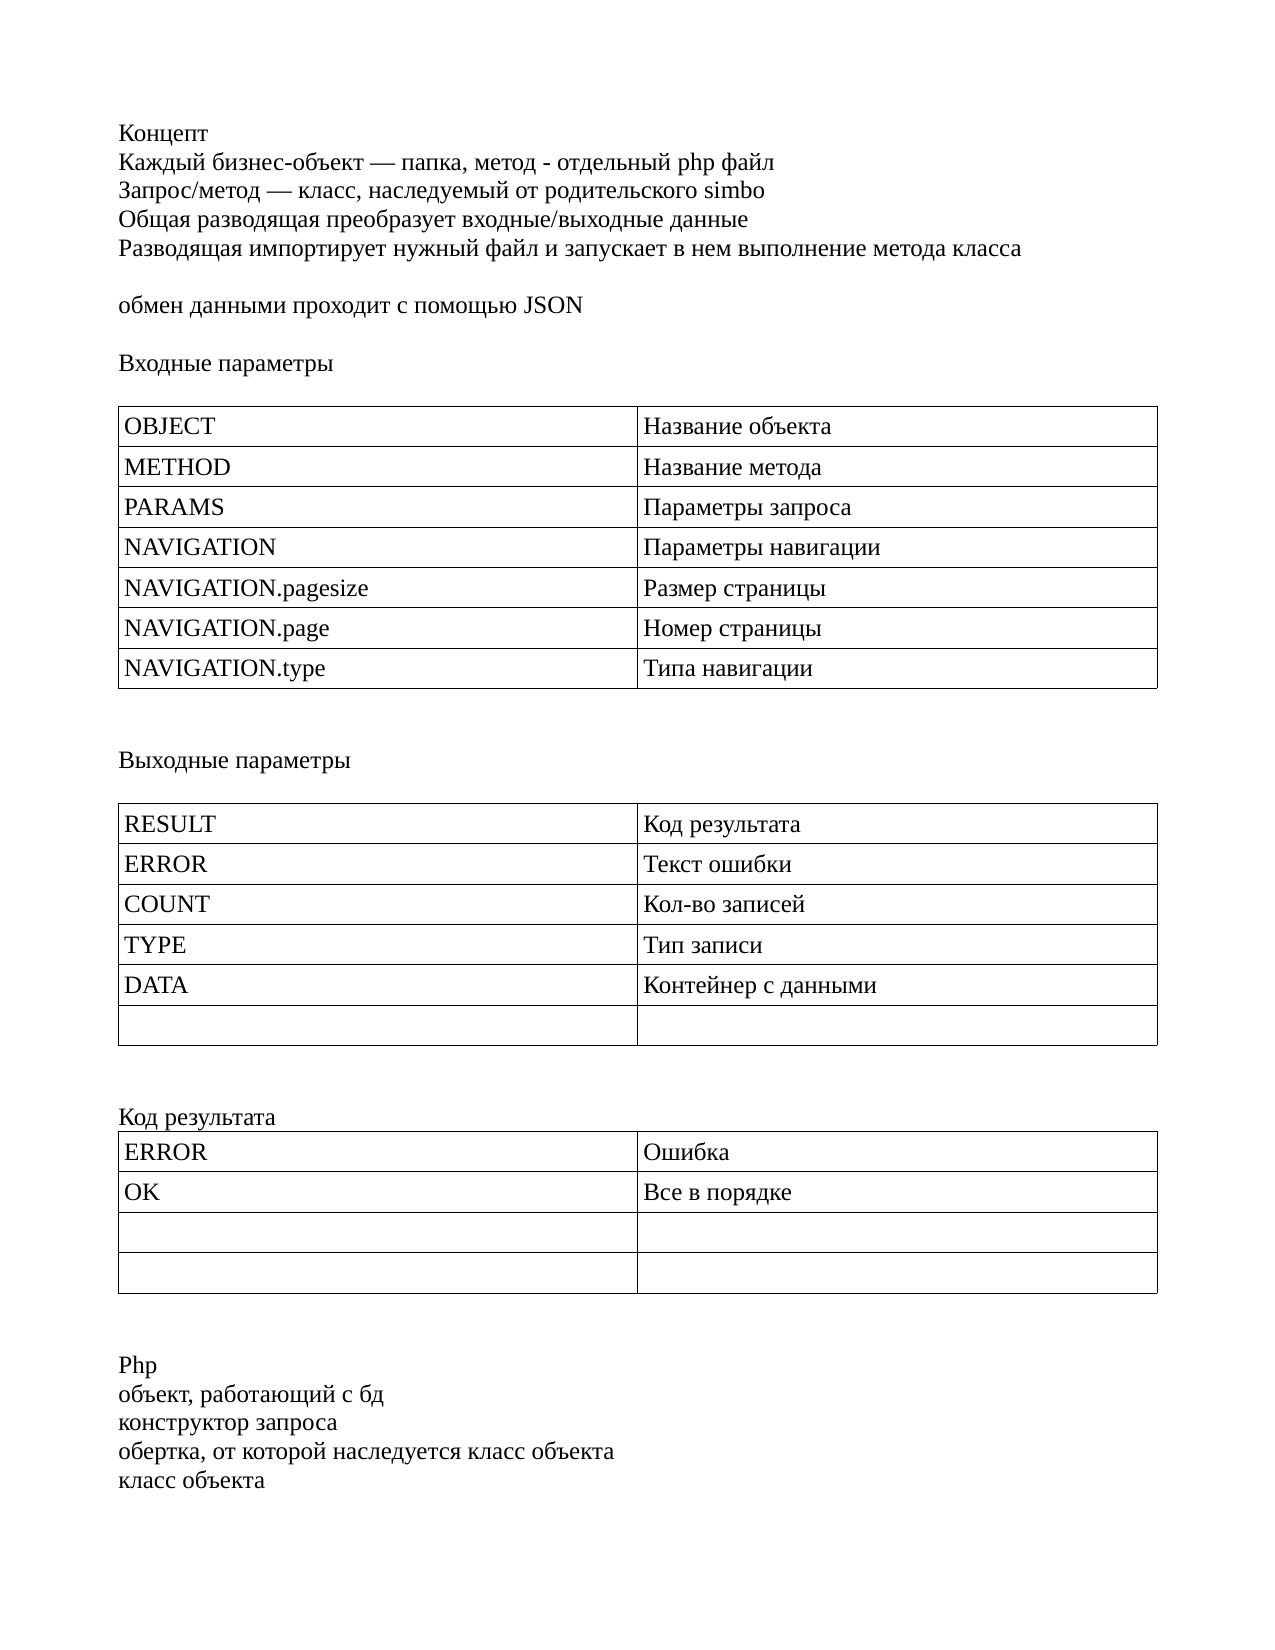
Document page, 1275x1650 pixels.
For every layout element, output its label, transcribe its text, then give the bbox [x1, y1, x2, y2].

text Концепт [118, 118, 1157, 147]
table_cell Типа навигации [638, 649, 1157, 688]
table_header RESULT [119, 804, 637, 843]
table_cell [119, 1213, 637, 1252]
table_cell [638, 1006, 1157, 1045]
text Php [118, 1350, 1157, 1379]
table_header Код результата [638, 804, 1157, 843]
table_cell [119, 1253, 637, 1292]
table_cell NAVIGATION.type [119, 649, 637, 688]
text Разводящая импортирует нужный файл и запускает в нем выполнение метода класса [118, 233, 1157, 262]
text Общая разводящая преобразует входные/выходные данные [118, 204, 1157, 233]
table_cell Параметры навигации [638, 528, 1157, 567]
table_cell Контейнер с данными [638, 965, 1157, 1004]
text Код результата [118, 1102, 1157, 1131]
table_header Название объекта [638, 407, 1157, 446]
table_cell Тип записи [638, 925, 1157, 964]
table_cell PARAMS [119, 487, 637, 527]
table_cell [119, 1006, 637, 1045]
text объект, работающий с бд [118, 1379, 1157, 1407]
table_cell COUNT [119, 885, 637, 924]
text класс объекта [118, 1465, 1157, 1494]
table_cell OK [119, 1172, 637, 1212]
text Входные параметры [118, 348, 1157, 377]
table_header Ошибка [638, 1132, 1157, 1171]
table_cell [638, 1253, 1157, 1292]
table_cell ERROR [119, 844, 637, 883]
text Каждый бизнес-объект — папка, метод - отдельный php файл [118, 147, 1157, 176]
table_cell Кол-во записей [638, 885, 1157, 924]
table_header OBJECT [119, 407, 637, 446]
table_cell Номер страницы [638, 608, 1157, 647]
table_cell [638, 1213, 1157, 1252]
text Запрос/метод — класс, наследуемый от родительского simbo [118, 176, 1157, 204]
table_cell NAVIGATION [119, 528, 637, 567]
text конструктор запроса [118, 1407, 1157, 1436]
table_cell DATA [119, 965, 637, 1004]
table_cell Текст ошибки [638, 844, 1157, 883]
table_cell METHOD [119, 447, 637, 486]
table_cell Параметры запроса [638, 487, 1157, 527]
text Выходные параметры [118, 745, 1157, 774]
table_cell Название метода [638, 447, 1157, 486]
table_header ERROR [119, 1132, 637, 1171]
table_cell NAVIGATION.page [119, 608, 637, 647]
text обертка, от которой наследуется класс объекта [118, 1436, 1157, 1465]
table_cell NAVIGATION.pagesize [119, 568, 637, 607]
text обмен данными проходит с помощью JSON [118, 291, 1157, 319]
table_cell Все в порядке [638, 1172, 1157, 1212]
table_cell Размер страницы [638, 568, 1157, 607]
table_cell TYPE [119, 925, 637, 964]
